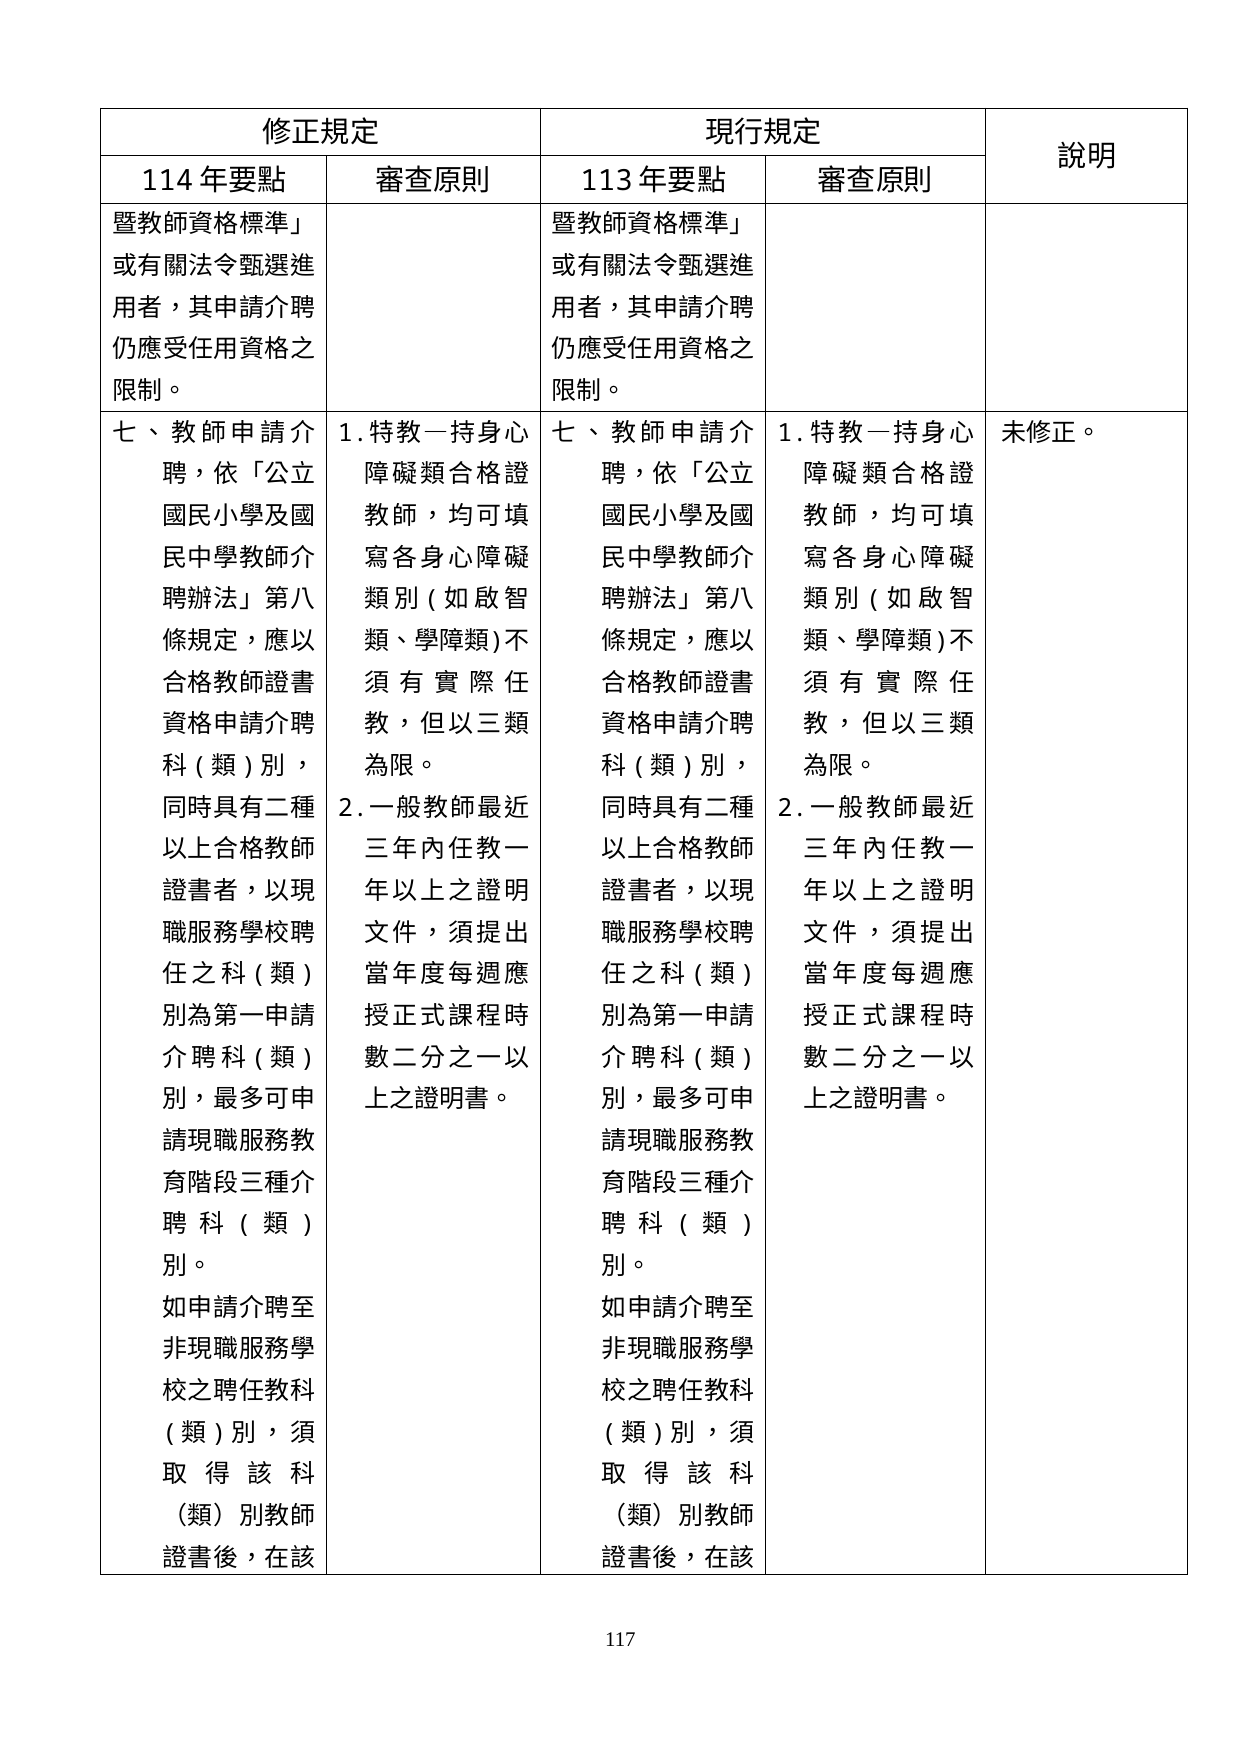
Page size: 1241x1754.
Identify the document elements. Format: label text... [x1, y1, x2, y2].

table_cell [986, 204, 1187, 411]
table_cell 1.特教—持身心障礙類合格證教師，均可填寫各身心障礙類別(如啟智類、學障類)不須有實際任教，但以三類為限。 2.一般教師最近三年內任教一年以上之證明文件，須提出當年度每週應授正式課程時數二分之一以上之證明書。 [766, 412, 985, 1573]
table_cell 審查原則 [766, 156, 985, 203]
table_cell 113年要點 [541, 156, 765, 203]
table_cell 七、教師申請介聘，依「公立國民小學及國民中學教師介聘辦法」第八條規定，應以合格教師證書資格申請介聘科(類)別，同時具有二種以上合格教師證書者，以現職服務學校聘任之科(類)別為第一申請介聘科(類)別，最多可申請現職服務教育階段三種介聘科(類)別。 如申請介聘至非現職服務學校之聘任教科(類)別，須取得該科（類）別教師證書後，在該 [541, 412, 765, 1573]
table_header 說明 [986, 109, 1187, 203]
table_cell [766, 204, 985, 411]
table_header 現行規定 [541, 109, 985, 155]
table_cell 暨教師資格標準」或有關法令甄選進用者，其申請介聘仍應受任用資格之限制。 [101, 204, 326, 411]
table_cell 七、教師申請介聘，依「公立國民小學及國民中學教師介聘辦法」第八條規定，應以合格教師證書資格申請介聘科(類)別，同時具有二種以上合格教師證書者，以現職服務學校聘任之科(類)別為第一申請介聘科(類)別，最多可申請現職服務教育階段三種介聘科(類)別。 如申請介聘至非現職服務學校之聘任教科(類)別，須取得該科（類）別教師證書後，在該 [101, 412, 326, 1573]
table_cell 1.特教—持身心障礙類合格證教師，均可填寫各身心障礙類別(如啟智類、學障類)不須有實際任教，但以三類為限。 2.一般教師最近三年內任教一年以上之證明文件，須提出當年度每週應授正式課程時數二分之一以上之證明書。 [327, 412, 540, 1573]
table_cell [327, 204, 540, 411]
table_cell 暨教師資格標準」或有關法令甄選進用者，其申請介聘仍應受任用資格之限制。 [541, 204, 765, 411]
table_cell 未修正。 [986, 412, 1187, 1573]
table_header 修正規定 [101, 109, 540, 155]
table_cell 114年要點 [101, 156, 326, 203]
table_cell 審查原則 [327, 156, 540, 203]
